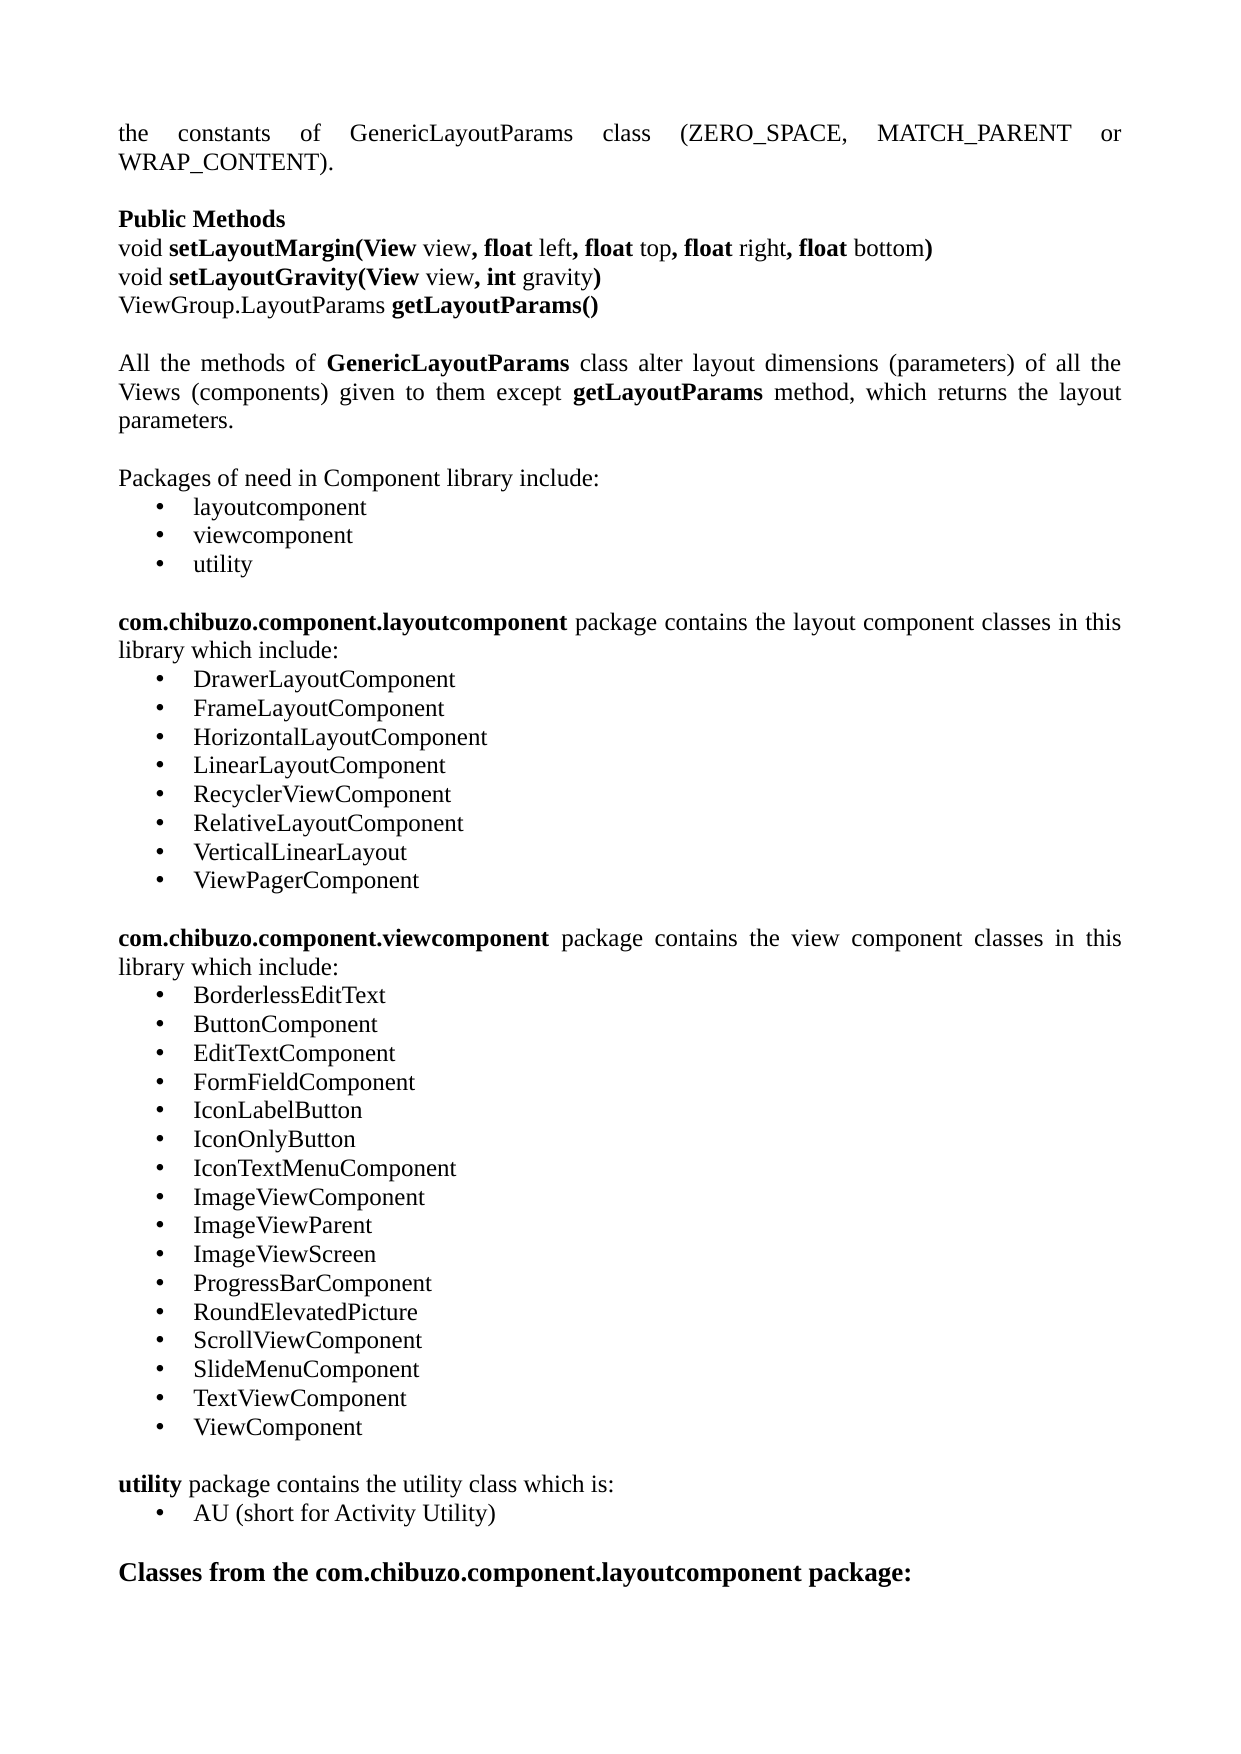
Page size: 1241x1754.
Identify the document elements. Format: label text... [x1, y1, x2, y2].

list ImageViewScreen [156, 1239, 1122, 1268]
text com.chibuzo.component.layoutcomponent package contains the layout component classes in this library which include: [118, 607, 1122, 664]
list ViewPagerComponent [156, 866, 1122, 894]
list VerticalLinearLayout [156, 837, 1122, 866]
list ScrollViewComponent [156, 1326, 1122, 1354]
list FrameLayoutComponent [156, 693, 1122, 722]
text com.chibuzo.component.viewcomponent package contains the view component classes in this library which include: [118, 923, 1122, 981]
text the constants of GenericLayoutParams class (ZERO_SPACE, MATCH_PARENT or WRAP_CONTENT). [118, 118, 1122, 176]
list ProgressBarComponent [156, 1268, 1122, 1297]
list RoundElevatedPicture [156, 1297, 1122, 1326]
list EditTextComponent [156, 1038, 1122, 1067]
list DrawerLayoutComponent [156, 664, 1122, 693]
text utility package contains the utility class which is: [118, 1469, 1122, 1498]
list viewcomponent [156, 521, 1122, 549]
list ImageViewParent [156, 1211, 1122, 1239]
text Classes from the com.chibuzo.component.layoutcomponent package: [118, 1556, 1122, 1587]
text All the methods of GenericLayoutParams class alter layout dimensions (parameters) of all the Views (components) given to them except getLayoutParams method, which returns the layout parameters. [118, 348, 1122, 434]
list IconOnlyButton [156, 1124, 1122, 1153]
list AU (short for Activity Utility) [156, 1498, 1122, 1527]
list TextViewComponent [156, 1383, 1122, 1412]
list ButtonComponent [156, 1009, 1122, 1038]
list BorderlessEditText [156, 981, 1122, 1009]
list SlideMenuComponent [156, 1354, 1122, 1383]
text Packages of need in Component library include: [118, 463, 1122, 492]
list IconTextMenuComponent [156, 1153, 1122, 1182]
list HorizontalLayoutComponent [156, 722, 1122, 751]
list LinearLayoutComponent [156, 751, 1122, 779]
text void setLayoutGravity(View view, int gravity) [118, 262, 1122, 291]
text ViewGroup.LayoutParams getLayoutParams() [118, 291, 1122, 319]
list utility [156, 549, 1122, 578]
list ImageViewComponent [156, 1182, 1122, 1211]
list layoutcomponent [156, 492, 1122, 521]
text void setLayoutMargin(View view, float left, float top, float right, float bottom) [118, 233, 1122, 262]
text Public Methods [118, 204, 1122, 233]
list RecyclerViewComponent [156, 779, 1122, 808]
list ViewComponent [156, 1412, 1122, 1441]
list RelativeLayoutComponent [156, 808, 1122, 837]
list IconLabelButton [156, 1096, 1122, 1124]
list FormFieldComponent [156, 1067, 1122, 1096]
